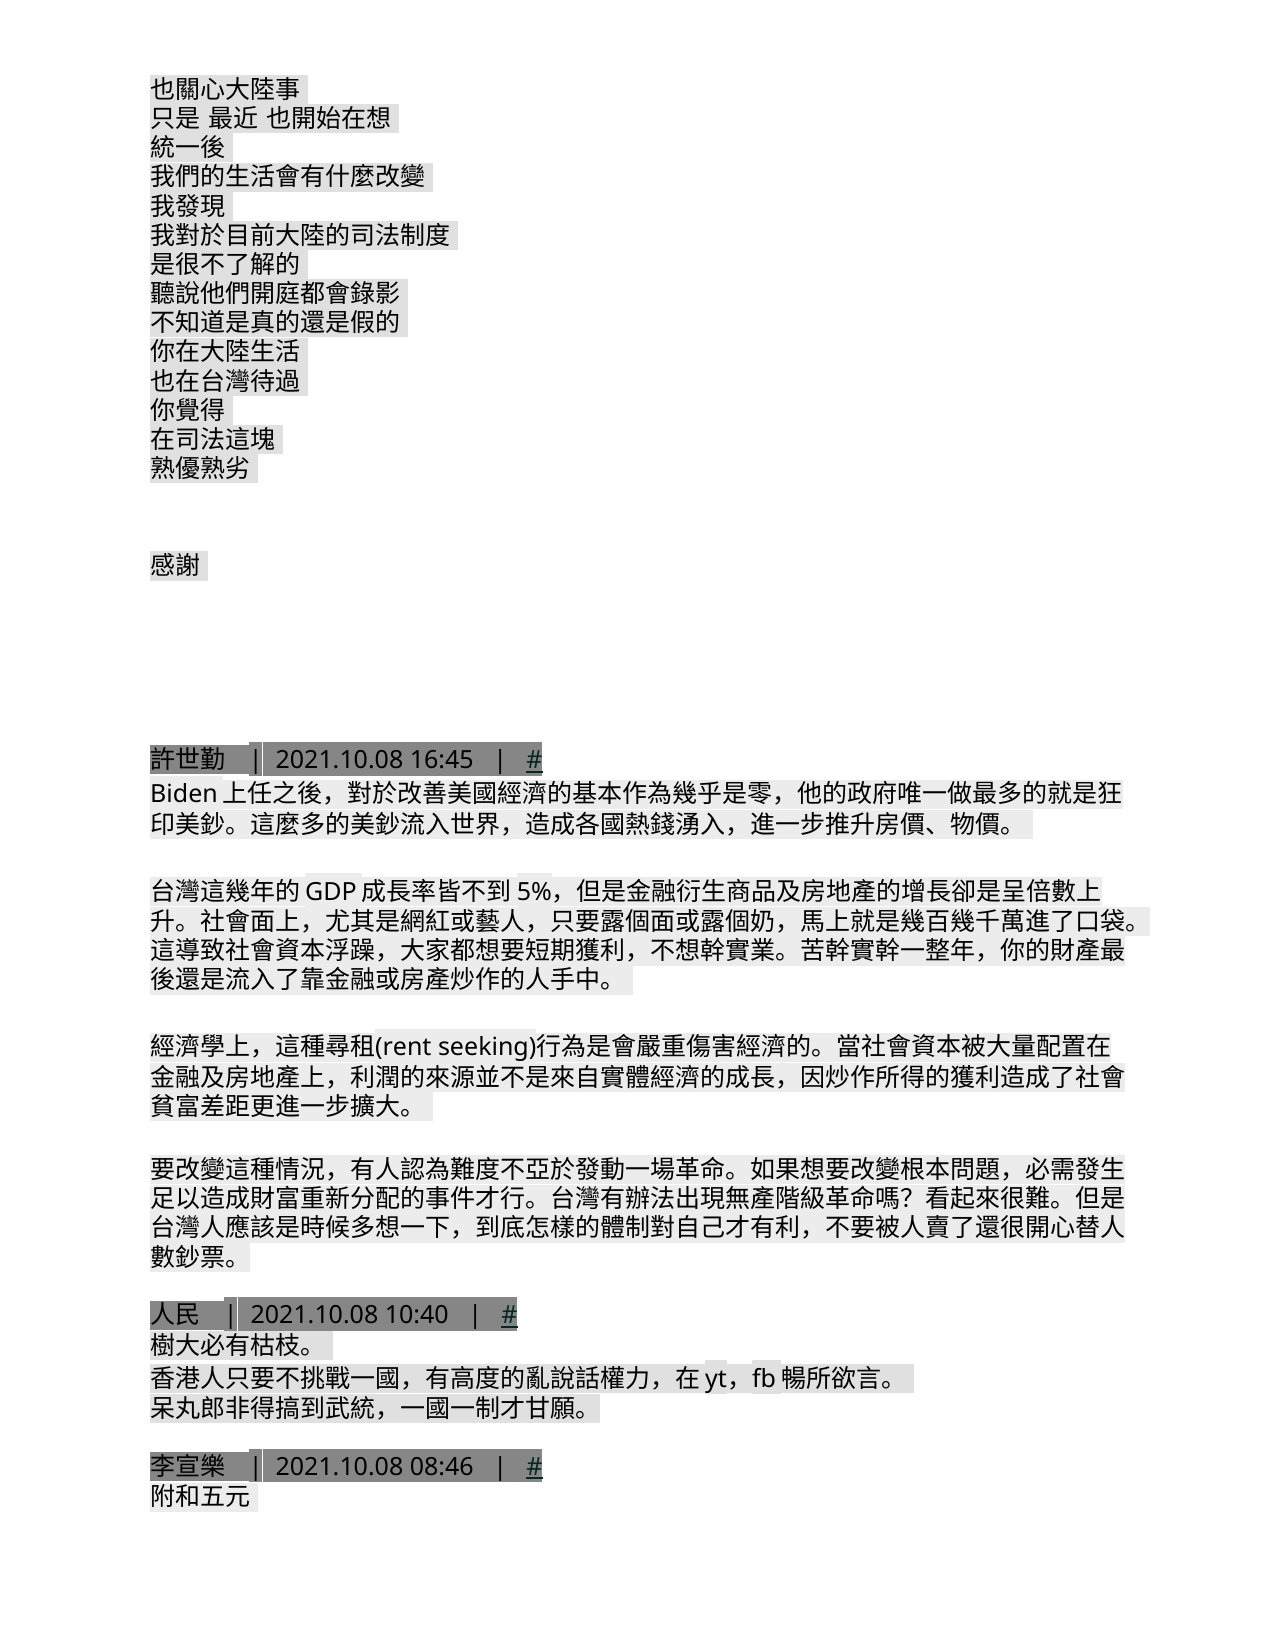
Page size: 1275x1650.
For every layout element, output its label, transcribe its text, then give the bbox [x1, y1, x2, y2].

text 也關心大陸事 只是 最近 也開始在想 統一後 我們的生活會有什麼改變 我發現 我對於目前大陸的司法制度 是很不了解的 聽說他們開庭都會錄影 不知道是真的還是假的 你在大陸生活 也在台灣待過 你覺得 在司法這塊 熟優熟劣 感謝 [150, 75, 1125, 717]
text Biden上任之後，對於改善美國經濟的基本作為幾乎是零，他的政府唯一做最多的就是狂印美鈔。這麼多的美鈔流入世界，造成各國熱錢湧入，進一步推升房價、物價。 台灣這幾年的GDP成長率皆不到5%，但是金融衍生商品及房地產的增長卻是呈倍數上升。社會面上，尤其是網紅或藝人，只要露個面或露個奶，馬上就是幾百幾千萬進了口袋。這導致社會資本浮躁，大家都想要短期獲利，不想幹實業。苦幹實幹一整年，你的財產最後還是流入了靠金融或房產炒作的人手中。 經濟學上，這種尋租(rent seeking)行為是會嚴重傷害經濟的。當社會資本被大量配置在金融及房地產上，利潤的來源並不是來自實體經濟的成長，因炒作所得的獲利造成了社會貧富差距更進一步擴大。 要改變這種情況，有人認為難度不亞於發動一場革命。如果想要改變根本問題，必需發生足以造成財富重新分配的事件才行。台灣有辦法出現無產階級革命嗎？看起來很難。但是台灣人應該是時候多想一下，到底怎樣的體制對自己才有利，不要被人賣了還很開心替人數鈔票。 [150, 776, 1125, 1272]
text 樹大必有枯枝。 香港人只要不挑戰一國，有高度的亂說話權力，在yt，fb暢所欲言。 呆丸郎非得搞到武統，一國一制才甘願。 [150, 1331, 1125, 1423]
text 人民 | 2021.10.08 10:40 | # [150, 1297, 1125, 1331]
text 附和五元 [150, 1482, 1125, 1546]
text 許世勤 | 2021.10.08 16:45 | # [150, 742, 1125, 776]
text 李宣樂 | 2021.10.08 08:46 | # [150, 1448, 1125, 1482]
